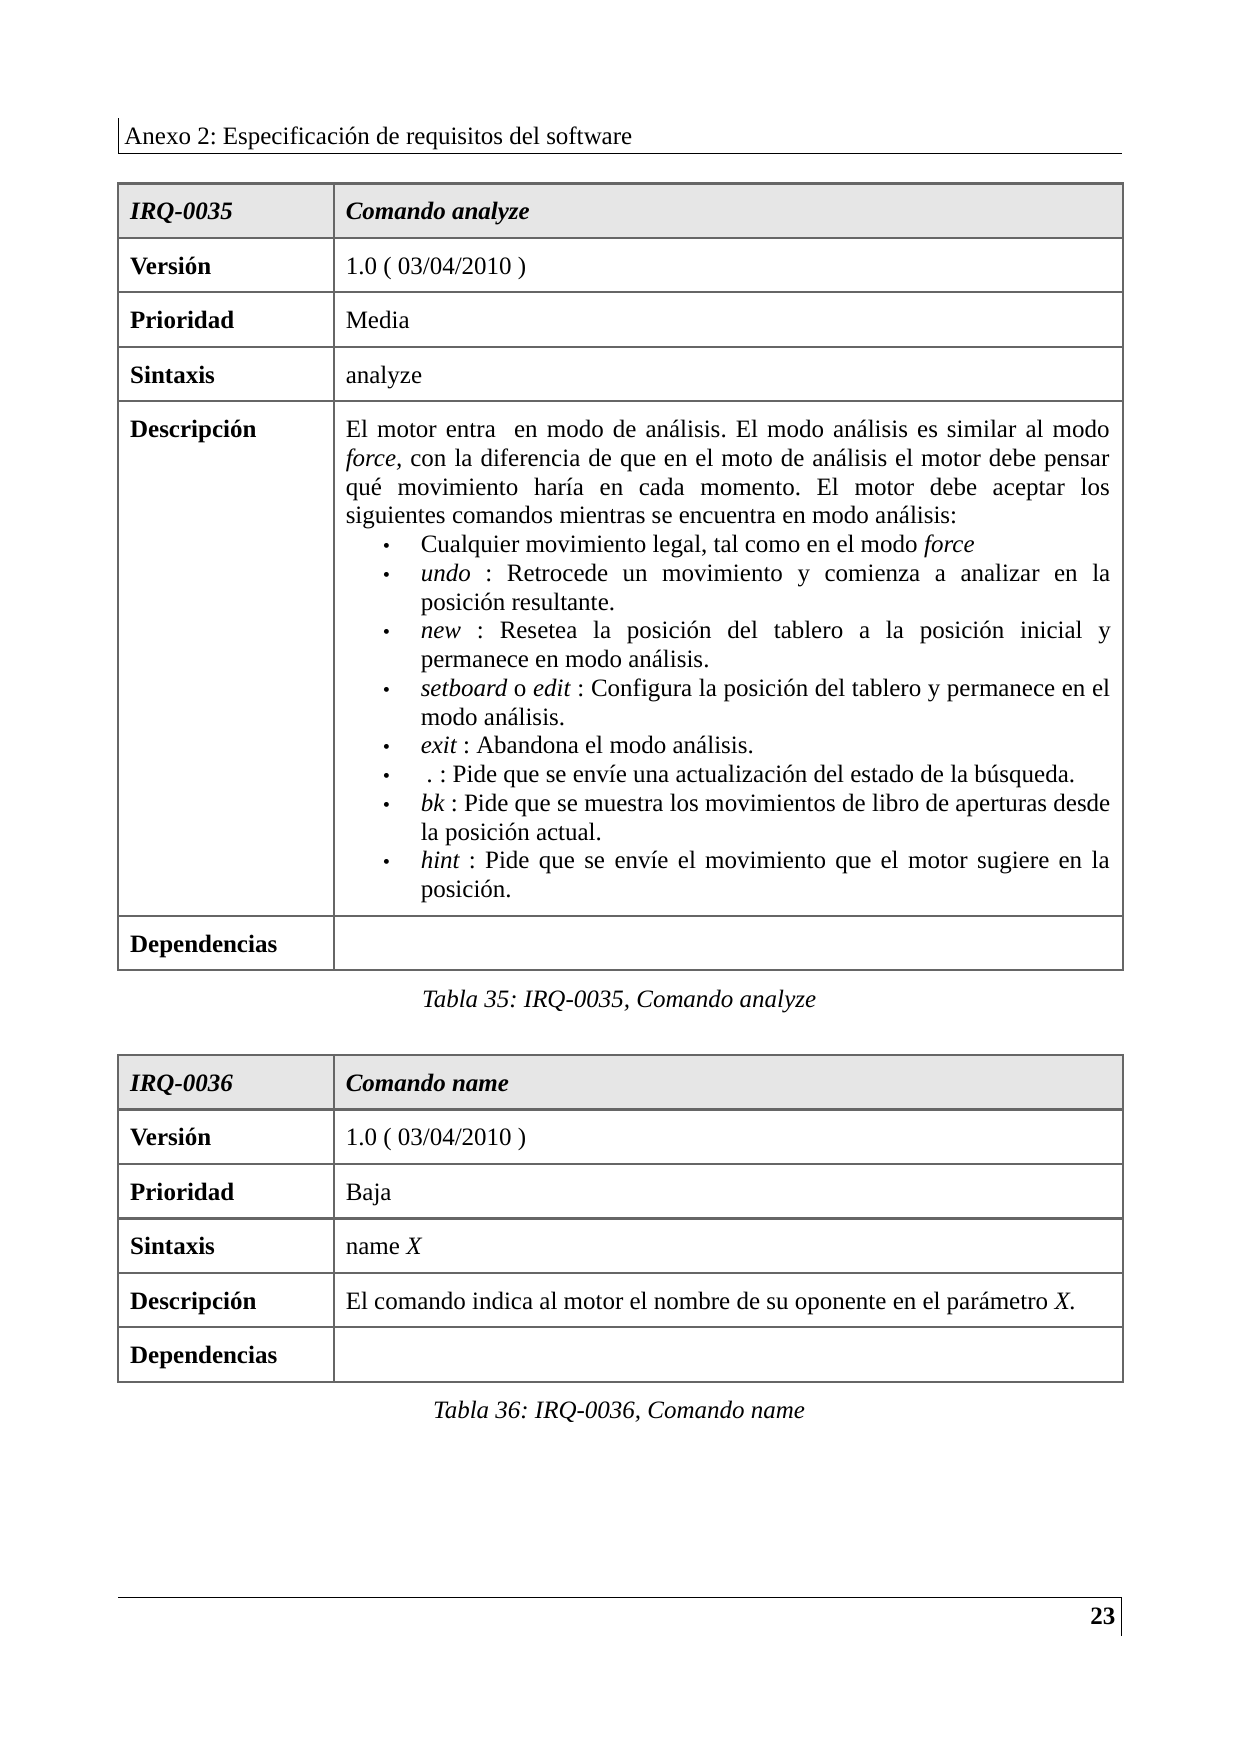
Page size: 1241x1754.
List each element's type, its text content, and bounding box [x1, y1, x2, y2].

table_cell El motor entra en modo de análisis. El modo análisis es similar al modo force, con la diferencia de que en el moto de análisis el motor debe pensar qué movimiento haría en cada momento. El motor debe aceptar los siguientes comandos mientras se encuentra en modo análisis: Cualquier movimiento legal, tal como en el modo force undo : Retrocede un movimiento y comienza a analizar en la posición resultante. new : Resetea la posición del tablero a la posición inicial y permanece en modo análisis. setboard o edit : Configura la posición del tablero y permanece en el modo análisis. exit : Abandona el modo análisis. . : Pide que se envíe una actualización del estado de la búsqueda. bk : Pide que se muestra los movimientos de libro de aperturas desde la posición actual. hint : Pide que se envíe el movimiento que el motor sugiere en la posición. [335, 402, 1122, 915]
table_header IRQ-0036 [119, 1056, 333, 1108]
table_cell El comando indica al motor el nombre de su oponente en el parámetro X. [335, 1274, 1122, 1326]
table_cell Baja [335, 1165, 1122, 1217]
table_cell Dependencias [119, 1328, 333, 1381]
table_cell Prioridad [119, 1165, 333, 1217]
table_cell Descripción [119, 402, 333, 915]
table_cell name X [335, 1220, 1122, 1272]
table_cell 1.0 ( 03/04/2010 ) [335, 239, 1122, 291]
text Tabla 36: IRQ-0036, Comando name [118, 1395, 1122, 1424]
table_cell Versión [119, 239, 333, 291]
table_cell analyze [335, 348, 1122, 400]
table_cell [335, 1328, 1122, 1381]
table_cell Sintaxis [119, 348, 333, 400]
table_header Comando analyze [335, 185, 1122, 237]
table_cell [335, 917, 1122, 969]
table_cell 1.0 ( 03/04/2010 ) [335, 1111, 1122, 1163]
text Tabla 35: IRQ-0035, Comando analyze [118, 984, 1122, 1013]
table_header Comando name [335, 1056, 1122, 1108]
table_cell Prioridad [119, 293, 333, 346]
table_header IRQ-0035 [119, 185, 333, 237]
table_cell Versión [119, 1111, 333, 1163]
table_cell Descripción [119, 1274, 333, 1326]
table_cell Media [335, 293, 1122, 346]
table_cell Dependencias [119, 917, 333, 969]
table_cell Sintaxis [119, 1220, 333, 1272]
